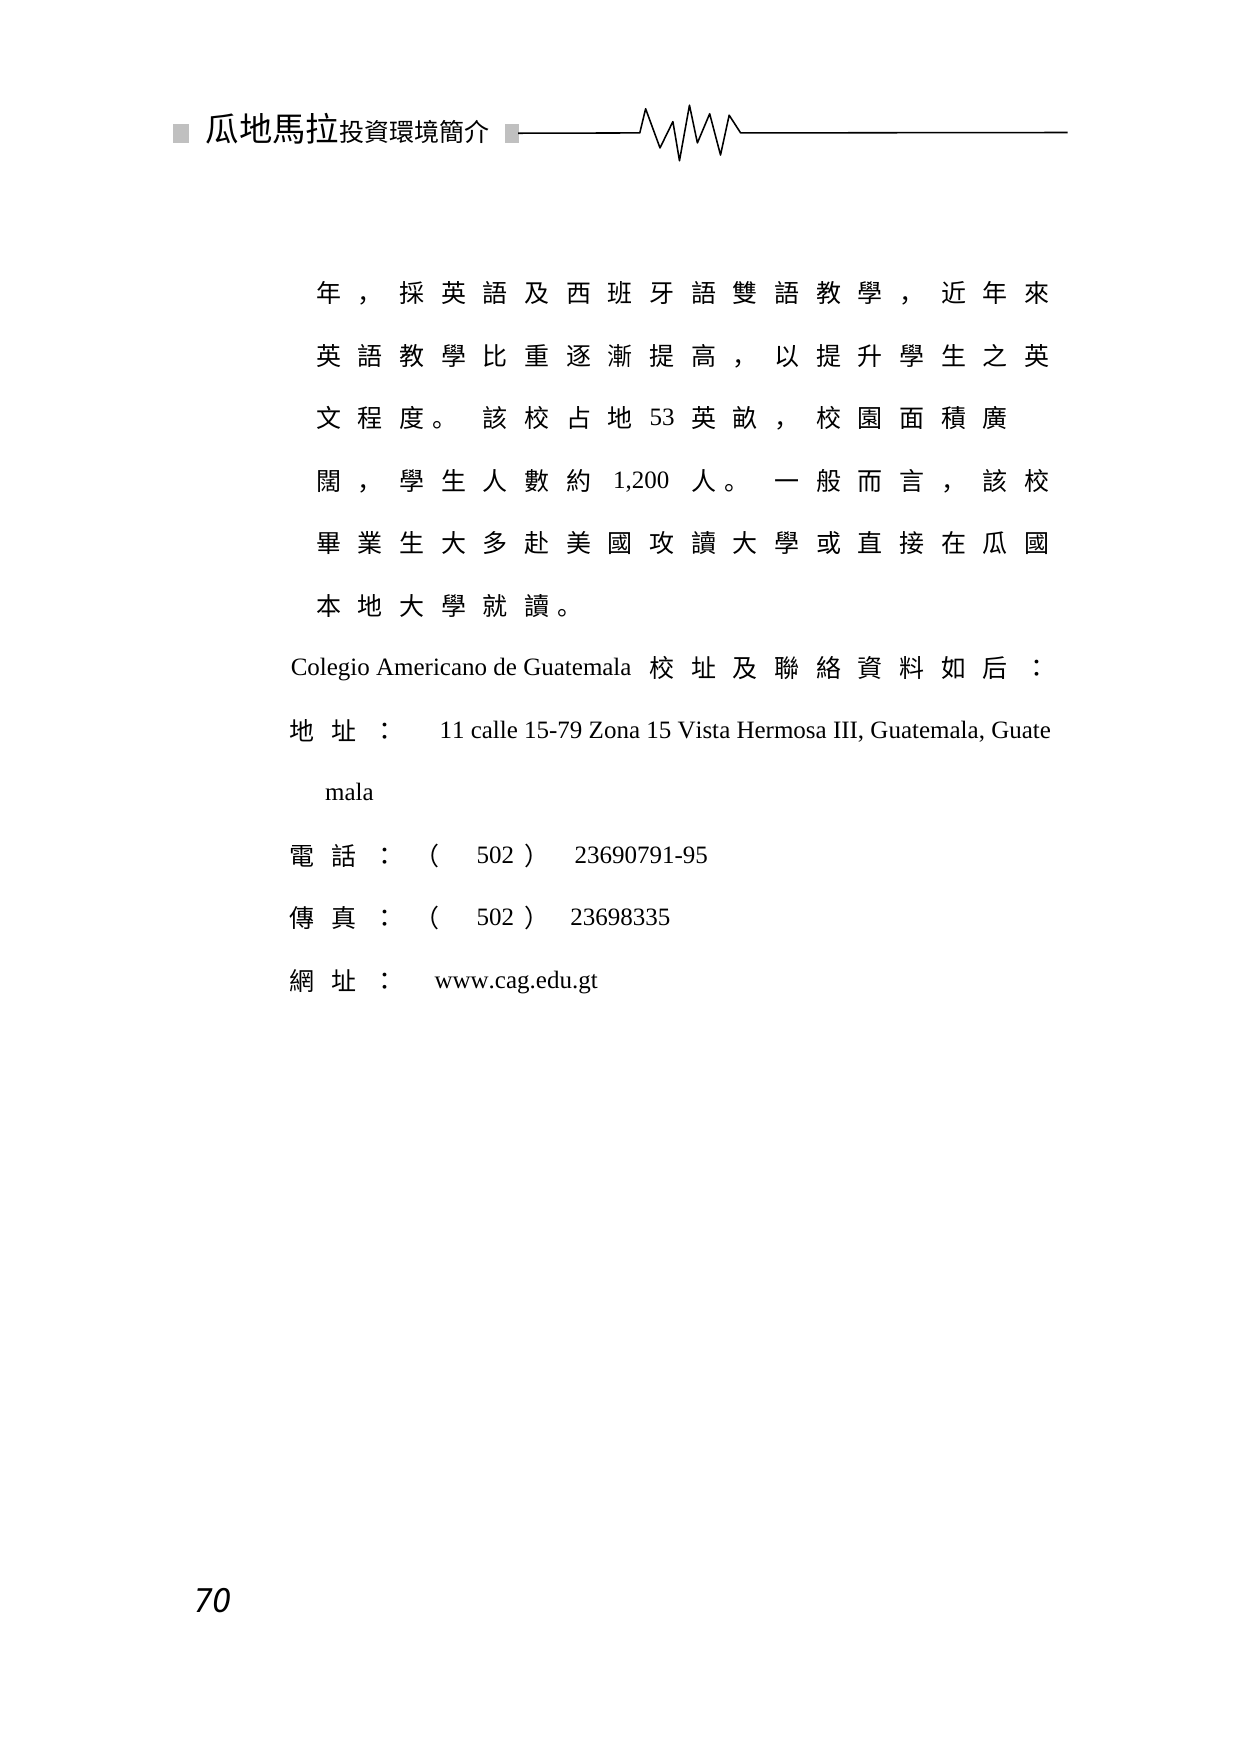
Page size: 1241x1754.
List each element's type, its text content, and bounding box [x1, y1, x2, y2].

text 電話：（502）23690791-95 [207, 813, 1058, 875]
text 年，採英語及西班牙語雙語教學，近年來英語教學比重逐漸提高，以提升學生之英文程度。該校占地53英畝，校園面積廣闊，學生人數約1,200人。一般而言，該校畢業生大多赴美國攻讀大學或直接在瓜國本地大學就讀。 [281, 250, 1058, 625]
text 地址：11 calle 15-79 Zona 15 Vista Hermosa III, Guatemala, Guatemala [207, 688, 1058, 813]
text 傳真：（502）23698335 [207, 875, 1058, 938]
text 網址：www.cag.edu.gt [207, 938, 1058, 1000]
text Colegio Americano de Guatemala校址及聯絡資料如后： [207, 625, 1058, 688]
